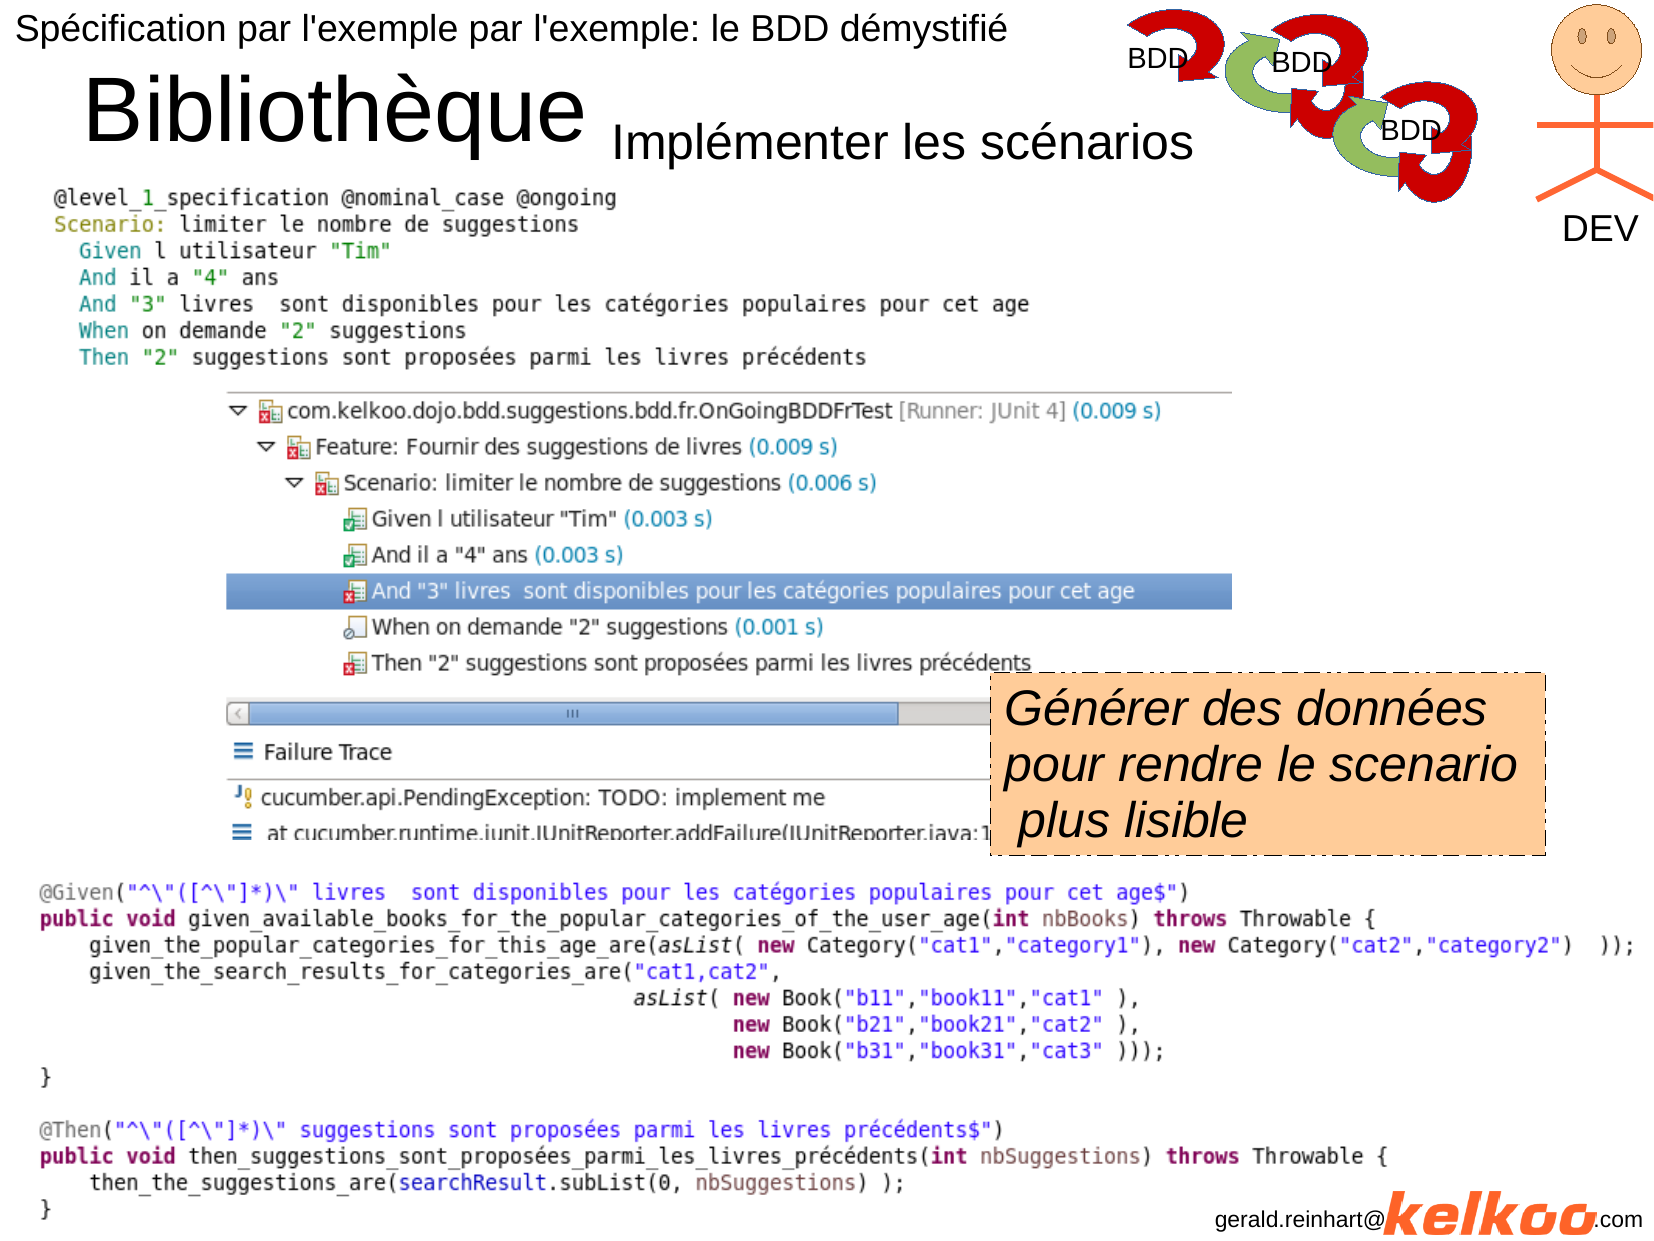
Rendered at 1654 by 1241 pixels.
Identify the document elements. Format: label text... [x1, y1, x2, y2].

title Bibliothèque [82, 5, 1571, 213]
text_box Spécification par l'exemple par l'exemple: le BDD démystifié [0, 0, 1024, 57]
text_box Implémenter les scénarios [596, 106, 1210, 178]
text_box BDD [1351, 106, 1472, 154]
text_box DEV [1536, 199, 1654, 257]
text_box Générer des données pour rendre le scenario plus lisible [990, 672, 1546, 856]
text_box gerald.reinhart@ .com [1193, 1199, 1654, 1241]
text_box [1240, 32, 1279, 39]
text_box BDD [1097, 34, 1218, 82]
text_box [1127, 9, 1225, 62]
picture [45, 182, 1232, 840]
picture [26, 869, 1654, 1240]
text_box BDD [1241, 39, 1362, 87]
text_box [1225, 14, 1478, 203]
text_box [1571, 4, 1642, 95]
